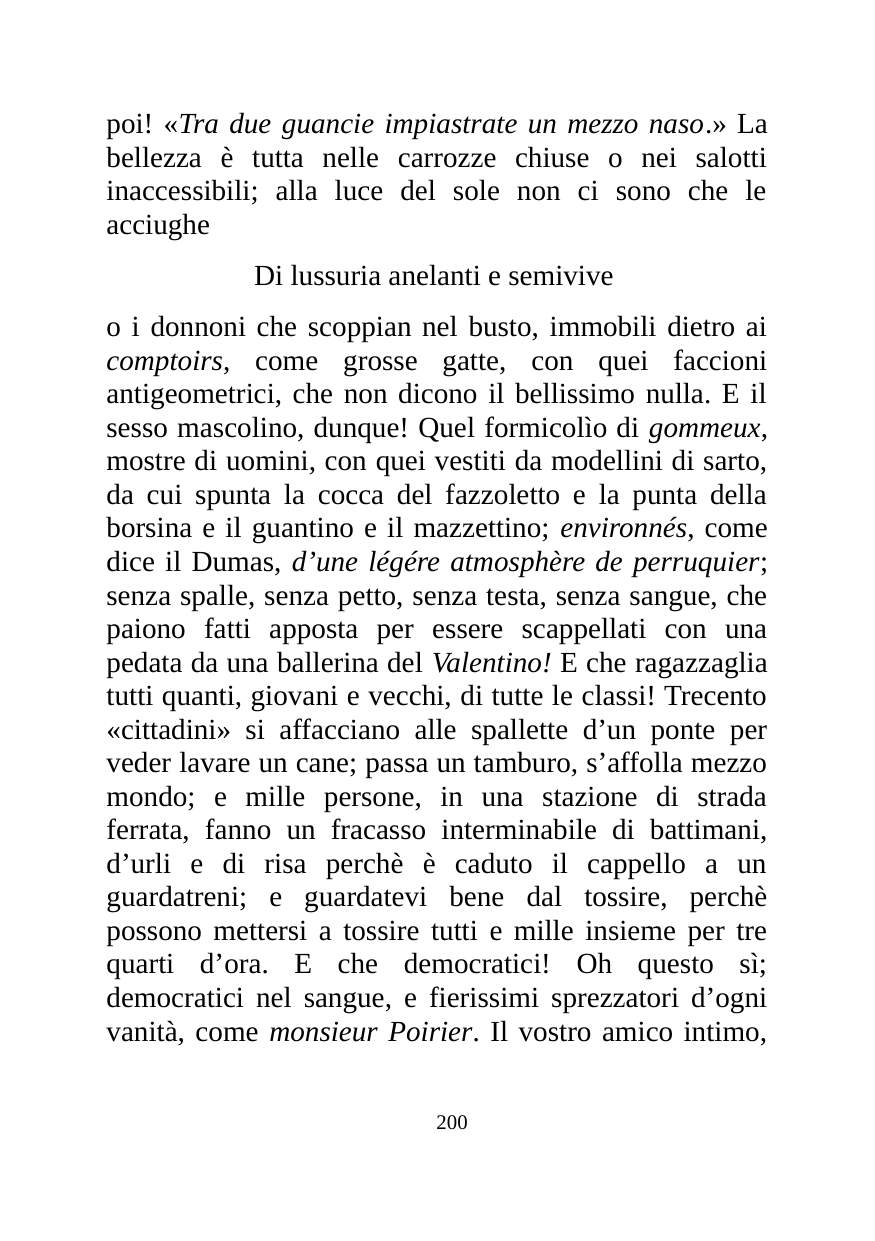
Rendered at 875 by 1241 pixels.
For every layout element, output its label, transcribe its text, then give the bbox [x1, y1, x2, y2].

text Di lussuria anelanti e semivive [254, 258, 768, 292]
text poi! «Tra due guancie impiastrate un mezzo naso.» La bellezza è tutta nelle carrozze chiuse o nei salotti inaccessibili; alla luce del sole non ci sono che le acciughe [106, 106, 768, 240]
text o i donnoni che scoppian nel busto, immobili dietro ai comptoirs, come grosse gatte, con quei faccioni antigeometrici, che non dicono il bellissimo nulla. E il sesso mascolino, dunque! Quel formicolìo di gommeux, mostre di uomini, con quei vestiti da modellini di sarto, da cui spunta la cocca del fazzoletto e la punta della borsina e il guantino e il mazzettino; environnés, come dice il Dumas, d’une légére atmosphère de perruquier; senza spalle, senza petto, senza testa, senza sangue, che paiono fatti apposta per essere scappellati con una pedata da una ballerina del Valentino! E che ragazzaglia tutti quanti, giovani e vecchi, di tutte le classi! Trecento «cittadini» si affacciano alle spallette d’un ponte per veder lavare un cane; passa un tamburo, s’affolla mezzo mondo; e mille persone, in una stazione di strada ferrata, fanno un fracasso interminabile di battimani, d’urli e di risa perchè è caduto il cappello a un guardatreni; e guardatevi bene dal tossire, perchè possono mettersi a tossire tutti e mille insieme per tre quarti d’ora. E che democratici! Oh questo sì; democratici nel sangue, e fierissimi sprezzatori d’ogni vanità, come monsieur Poirier. Il vostro amico intimo, [106, 309, 768, 1047]
